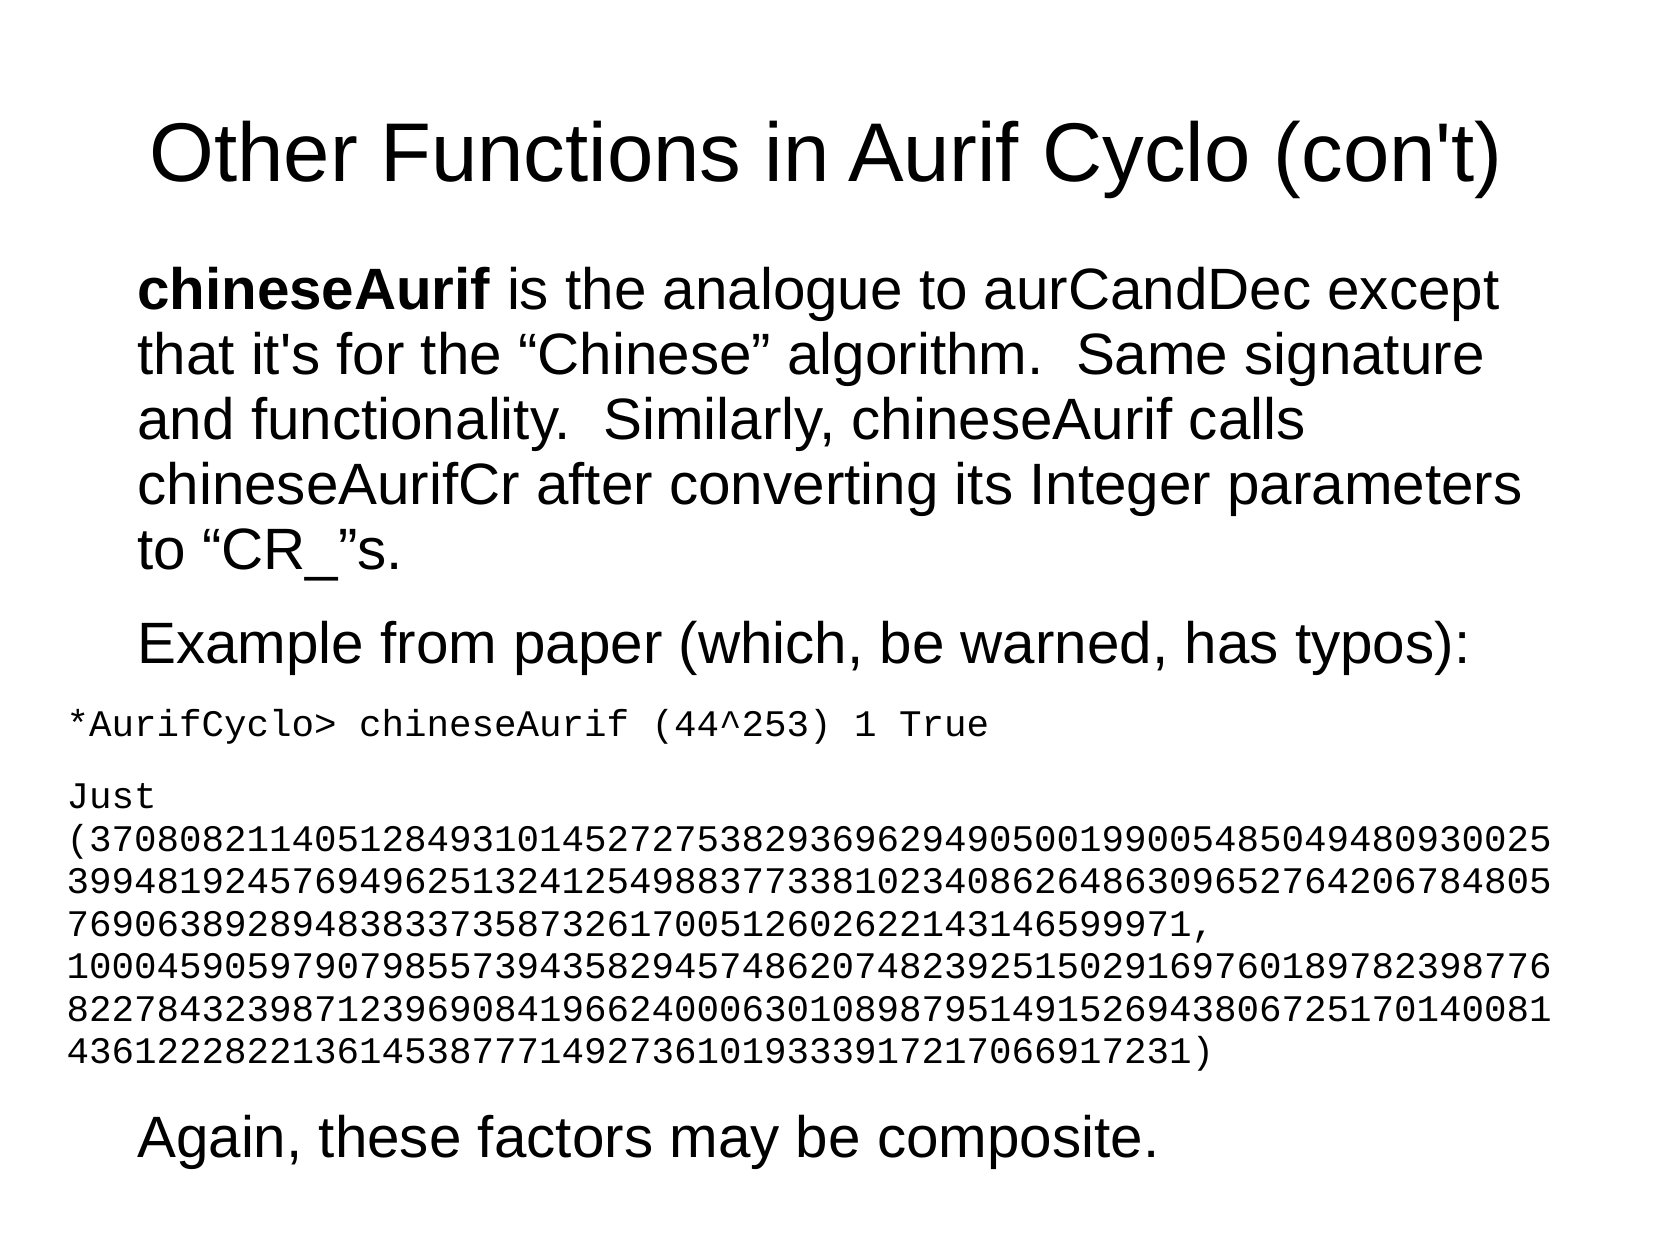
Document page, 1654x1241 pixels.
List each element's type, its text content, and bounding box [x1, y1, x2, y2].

list chineseAurif is the analogue to aurCandDec except that it's for the “Chinese” algorithm. Same signature and functionality. Similarly, chineseAurif calls chineseAurifCr after converting its Integer parameters to “CR_”s. Example from paper (which, be warned, has typos): *AurifCyclo> chineseAurif (44^253) 1 True Just (3708082114051284931014527275382936962949050019900548504948093002539948192457694962513241254988377338102340862648630965276420678480576906389289483833735873261700512602622143146599971, 10004590597907985573943582945748620748239251502916976018978239877682278432398712396908419662400063010898795149152694380672517014008143612228221361453877714927361019333917217066917231) Again, these factors may be composite. [66, 256, 1555, 1201]
title Other Functions in Aurif Cyclo (con't) [82, 49, 1571, 257]
